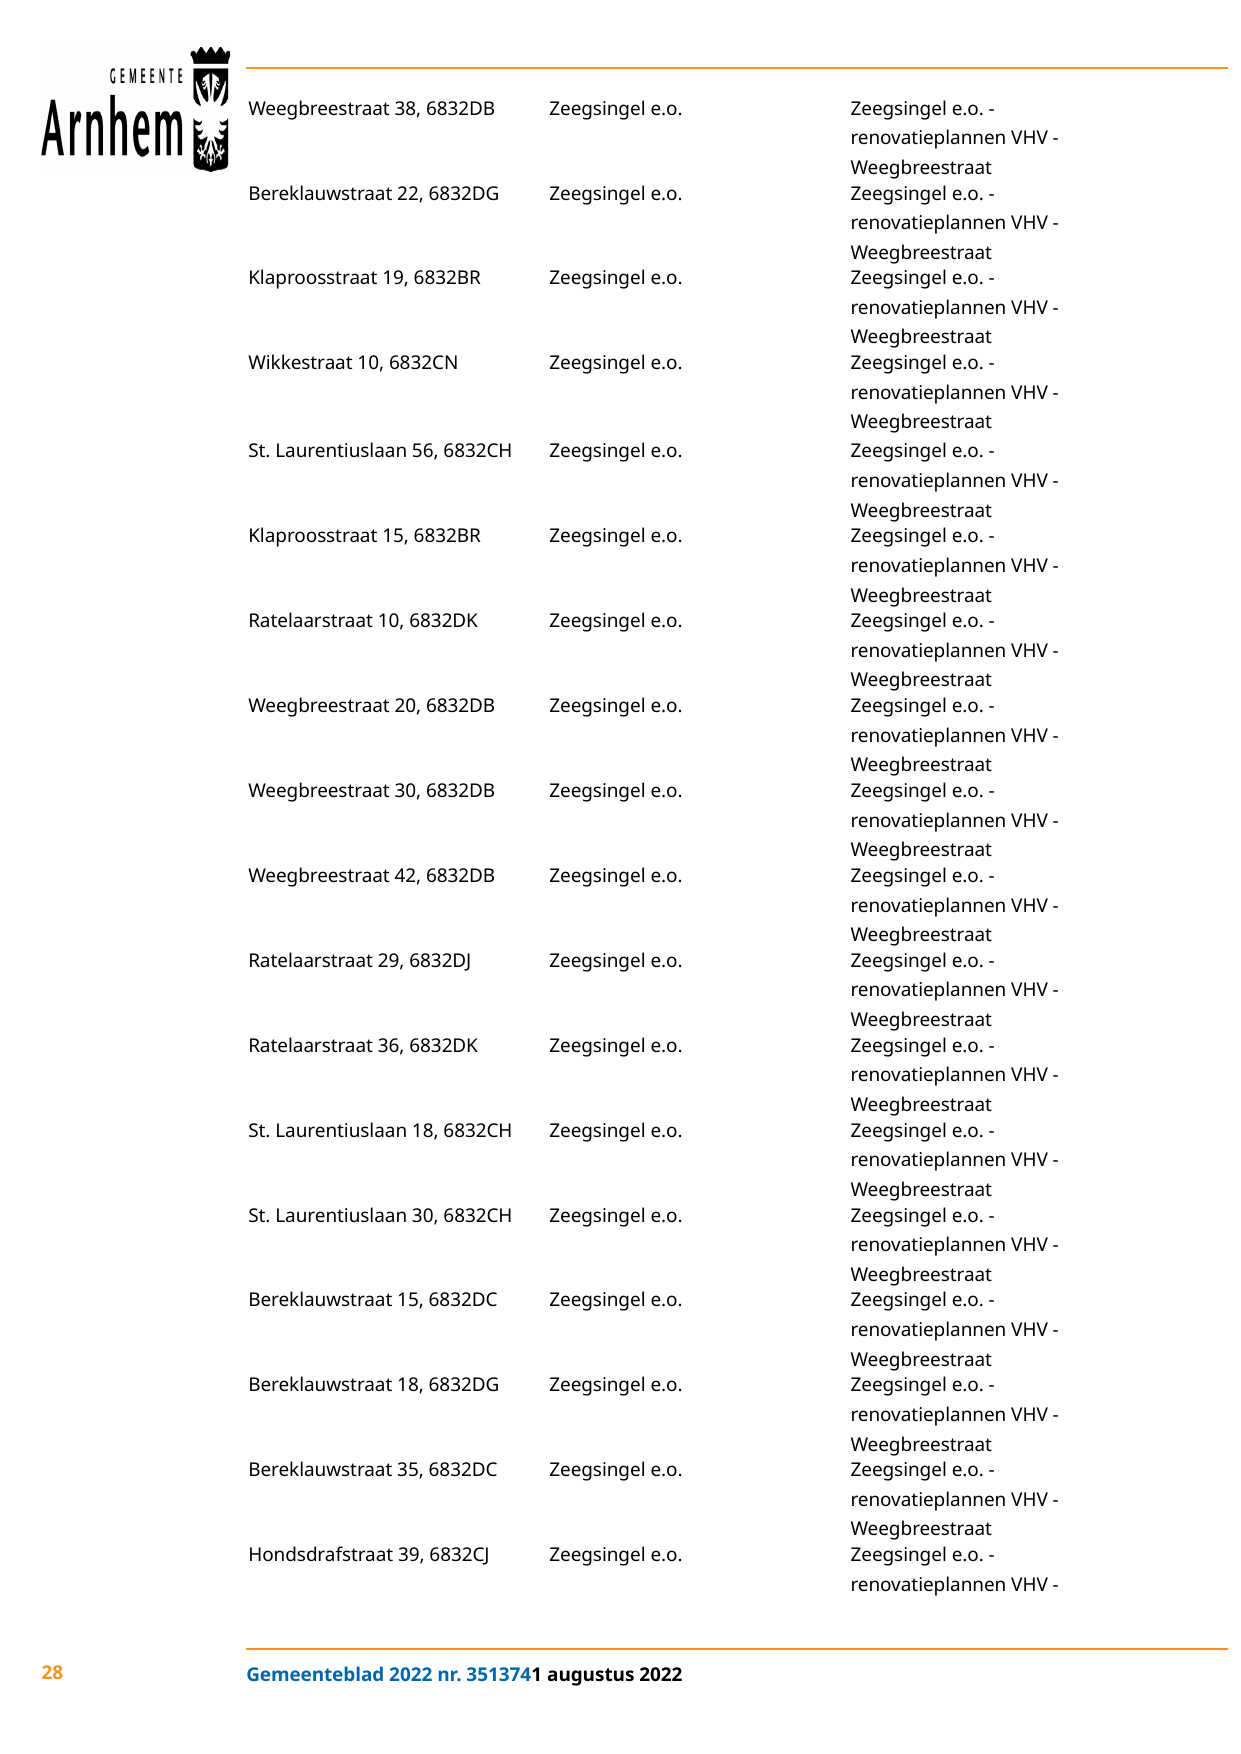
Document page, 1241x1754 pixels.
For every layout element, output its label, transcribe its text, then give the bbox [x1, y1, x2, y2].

table_cell Klaproosstraat 19, 6832BR [248, 265, 549, 349]
table_cell Zeegsingel e.o. - renovatieplannen VHV - Weegbreestraat [850, 1117, 1152, 1202]
table_cell Zeegsingel e.o. [549, 862, 850, 947]
picture [41, 47, 231, 172]
table_cell Zeegsingel e.o. [549, 350, 850, 434]
table_cell Zeegsingel e.o. [549, 1372, 850, 1456]
table_cell Wikkestraat 10, 6832CN [248, 350, 549, 434]
table_cell Zeegsingel e.o. - renovatieplannen VHV - Weegbreestraat [850, 350, 1152, 434]
table_cell Zeegsingel e.o. [549, 693, 850, 777]
table_cell Bereklauwstraat 15, 6832DC [248, 1287, 549, 1372]
table_cell Weegbreestraat 20, 6832DB [248, 693, 549, 777]
table_cell St. Laurentiuslaan 30, 6832CH [248, 1202, 549, 1287]
table_cell Zeegsingel e.o. [549, 1032, 850, 1117]
table_cell Zeegsingel e.o. - renovatieplannen VHV - Weegbreestraat [850, 95, 1152, 180]
table_cell Zeegsingel e.o. [549, 1287, 850, 1372]
table_cell Zeegsingel e.o. - renovatieplannen VHV - Weegbreestraat [850, 777, 1152, 862]
table_cell Zeegsingel e.o. - renovatieplannen VHV - Weegbreestraat [850, 180, 1152, 264]
table_cell Zeegsingel e.o. [549, 1202, 850, 1287]
table_cell Zeegsingel e.o. - renovatieplannen VHV - Weegbreestraat [850, 693, 1152, 777]
table_cell Zeegsingel e.o. - renovatieplannen VHV - Weegbreestraat [850, 1032, 1152, 1117]
table_cell Zeegsingel e.o. [549, 608, 850, 692]
table_cell Zeegsingel e.o. - renovatieplannen VHV - Weegbreestraat [850, 1456, 1152, 1541]
table_header Zeegsingel e.o. - renovatieplannen VHV - Weegbreestraat [850, 438, 1152, 523]
table_cell Zeegsingel e.o. [549, 95, 850, 180]
table_cell Zeegsingel e.o. [549, 523, 850, 607]
table_cell Zeegsingel e.o. - renovatieplannen VHV - Weegbreestraat [850, 1287, 1152, 1372]
table_cell Klaproosstraat 15, 6832BR [248, 523, 549, 607]
table_cell Zeegsingel e.o. - renovatieplannen VHV - Weegbreestraat [850, 1372, 1152, 1456]
table_cell Weegbreestraat 42, 6832DB [248, 862, 549, 947]
table_cell Zeegsingel e.o. - renovatieplannen VHV - Weegbreestraat [850, 1202, 1152, 1287]
table_cell Zeegsingel e.o. [549, 180, 850, 264]
table_cell Zeegsingel e.o. [549, 1456, 850, 1541]
table_cell Bereklauwstraat 22, 6832DG [248, 180, 549, 264]
table_cell Zeegsingel e.o. - renovatieplannen VHV - Weegbreestraat [850, 523, 1152, 607]
table_cell Zeegsingel e.o. [549, 947, 850, 1032]
table_cell Ratelaarstraat 36, 6832DK [248, 1032, 549, 1117]
table_header Zeegsingel e.o. [549, 438, 850, 523]
table_cell Zeegsingel e.o. [549, 1117, 850, 1202]
table_cell Hondsdrafstraat 39, 6832CJ [248, 1541, 549, 1597]
table_cell Zeegsingel e.o. - renovatieplannen VHV [850, 1541, 1152, 1597]
table_header St. Laurentiuslaan 56, 6832CH [248, 438, 549, 523]
table_cell Ratelaarstraat 29, 6832DJ [248, 947, 549, 1032]
table_cell Weegbreestraat 38, 6832DB [248, 95, 549, 180]
table_cell Zeegsingel e.o. - renovatieplannen VHV - Weegbreestraat [850, 862, 1152, 947]
table_cell Zeegsingel e.o. [549, 777, 850, 862]
table_cell Zeegsingel e.o. - renovatieplannen VHV - Weegbreestraat [850, 608, 1152, 692]
table_cell Bereklauwstraat 18, 6832DG [248, 1372, 549, 1456]
table_cell Zeegsingel e.o. - renovatieplannen VHV - Weegbreestraat [850, 947, 1152, 1032]
table_cell Weegbreestraat 30, 6832DB [248, 777, 549, 862]
table_cell St. Laurentiuslaan 18, 6832CH [248, 1117, 549, 1202]
table_cell Zeegsingel e.o. [549, 1541, 850, 1597]
table_cell Zeegsingel e.o. - renovatieplannen VHV - Weegbreestraat [850, 265, 1152, 349]
table_cell Zeegsingel e.o. [549, 265, 850, 349]
table_cell Bereklauwstraat 35, 6832DC [248, 1456, 549, 1541]
table_cell Ratelaarstraat 10, 6832DK [248, 608, 549, 692]
